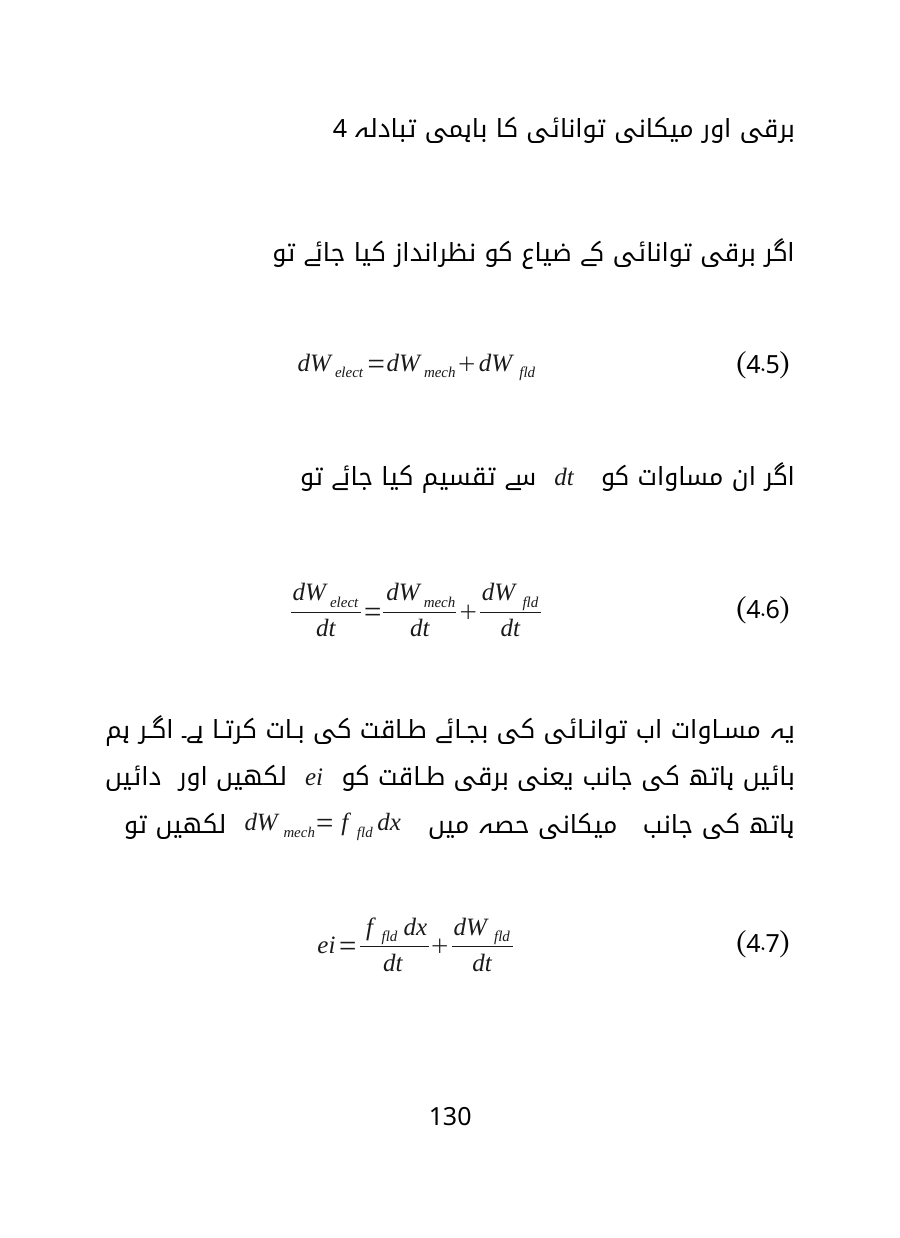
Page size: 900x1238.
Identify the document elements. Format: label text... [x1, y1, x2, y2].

table_header [105, 335, 718, 407]
table_header [105, 573, 718, 660]
table_header (4.5) [718, 335, 795, 407]
text یہ مساوات اب توانائی کی بجائے طاقت کی بات کرتا ہے۔ اگر ہم بائیں ہاتھ کی جانب یعنی برقی طاقت کولکھیں اور دائیں ہاتھ کی جانب میکانی حصہ میں لکھیں تو [105, 706, 795, 848]
text اگر ان مساوات کو سے تقسیم کیا جائے تو [105, 453, 795, 501]
table_header (4.7) [718, 908, 795, 994]
table_header [105, 908, 718, 994]
text اگر برقی توانائی کے ضیاع کو نظرانداز کیا جائے تو [105, 229, 795, 276]
table_header (4.6) [718, 573, 795, 660]
